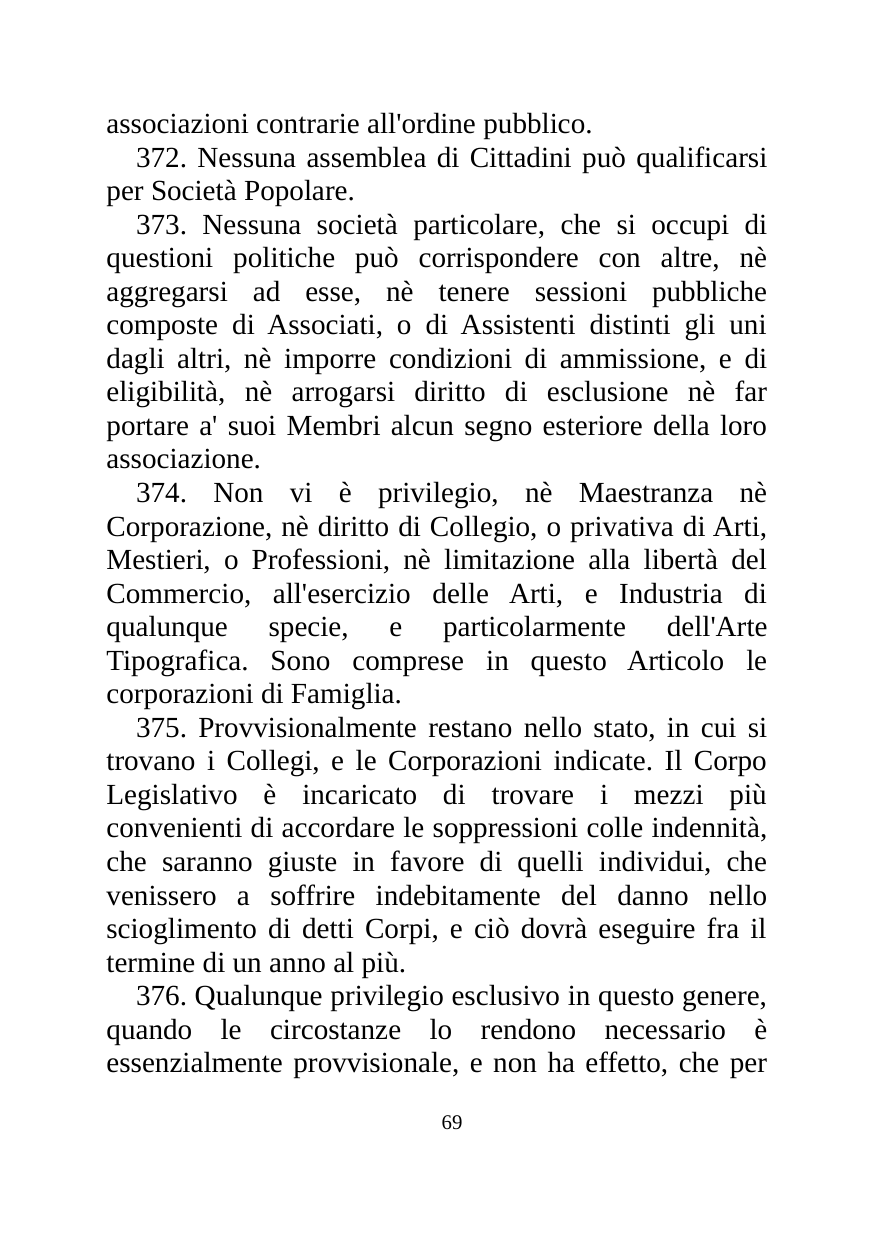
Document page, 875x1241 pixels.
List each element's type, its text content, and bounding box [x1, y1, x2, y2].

text 375. Provvisionalmente restano nello stato, in cui si trovano i Collegi, e le Corporazioni indicate. Il Corpo Legislativo è incaricato di trovare i mezzi più convenienti di accordare le soppressioni colle indennità, che saranno giuste in favore di quelli individui, che venissero a soffrire indebitamente del danno nello scioglimento di detti Corpi, e ciò dovrà eseguire fra il termine di un anno al più. [106, 710, 768, 978]
text 374. Non vi è privilegio, nè Maestranza nè Corporazione, nè diritto di Collegio, o privativa di Arti, Mestieri, o Professioni, nè limitazione alla libertà del Commercio, all'esercizio delle Arti, e Industria di qualunque specie, e particolarmente dell'Arte Tipografica. Sono comprese in questo Articolo le corporazioni di Famiglia. [106, 475, 768, 710]
text 376. Qualunque privilegio esclusivo in questo genere, quando le circostanze lo rendono necessario è essenzialmente provvisionale, e non ha effetto, che per [106, 978, 768, 1079]
text 373. Nessuna società particolare, che si occupi di questioni politiche può corrispondere con altre, nè aggregarsi ad esse, nè tenere sessioni pubbliche composte di Associati, o di Assistenti distinti gli uni dagli altri, nè imporre condizioni di ammissione, e di eligibilità, nè arrogarsi diritto di esclusione nè far portare a' suoi Membri alcun segno esteriore della loro associazione. [106, 207, 768, 475]
text 372. Nessuna assemblea di Cittadini può qualificarsi per Società Popolare. [106, 140, 768, 207]
text associazioni contrarie all'ordine pubblico. [106, 106, 768, 140]
